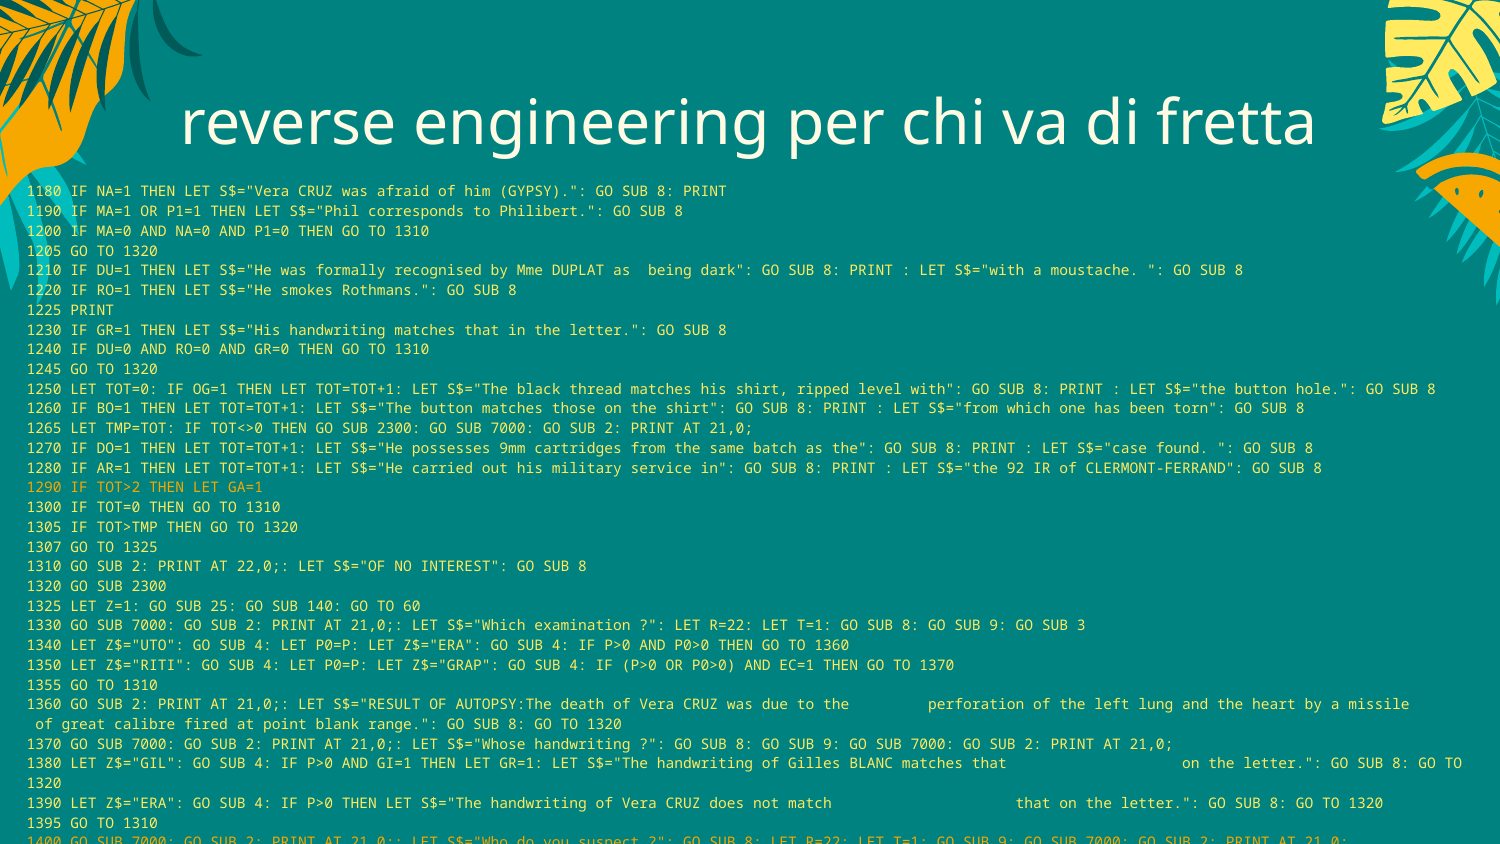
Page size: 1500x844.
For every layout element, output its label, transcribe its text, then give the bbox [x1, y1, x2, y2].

text_box 1180 IF NA=1 THEN LET S$="Vera CRUZ was afraid of him (GYPSY).": GO SUB 8: PRINT 1190 IF MA=1 OR P1=1 THEN LET S$="Phil corresponds to Philibert.": GO SUB 8 1200 IF MA=0 AND NA=0 AND P1=0 THEN GO TO 1310 1205 GO TO 1320 1210 IF DU=1 THEN LET S$="He was formally recognised by Mme DUPLAT as being dark": GO SUB 8: PRINT : LET S$="with a moustache. ": GO SUB 8 1220 IF RO=1 THEN LET S$="He smokes Rothmans.": GO SUB 8 1225 PRINT 1230 IF GR=1 THEN LET S$="His handwriting matches that in the letter.": GO SUB 8 1240 IF DU=0 AND RO=0 AND GR=0 THEN GO TO 1310 1245 GO TO 1320 1250 LET TOT=0: IF OG=1 THEN LET TOT=TOT+1: LET S$="The black thread matches his shirt, ripped level with": GO SUB 8: PRINT : LET S$="the button hole.": GO SUB 8 1260 IF BO=1 THEN LET TOT=TOT+1: LET S$="The button matches those on the shirt": GO SUB 8: PRINT : LET S$="from which one has been torn": GO SUB 8 1265 LET TMP=TOT: IF TOT<>0 THEN GO SUB 2300: GO SUB 7000: GO SUB 2: PRINT AT 21,0; 1270 IF DO=1 THEN LET TOT=TOT+1: LET S$="He possesses 9mm cartridges from the same batch as the": GO SUB 8: PRINT : LET S$="case found. ": GO SUB 8 1280 IF AR=1 THEN LET TOT=TOT+1: LET S$="He carried out his military service in": GO SUB 8: PRINT : LET S$="the 92 IR of CLERMONT-FERRAND": GO SUB 8 1290 IF TOT>2 THEN LET GA=1 1300 IF TOT=0 THEN GO TO 1310 1305 IF TOT>TMP THEN GO TO 1320 1307 GO TO 1325 1310 GO SUB 2: PRINT AT 22,0;: LET S$="OF NO INTEREST": GO SUB 8 1320 GO SUB 2300 1325 LET Z=1: GO SUB 25: GO SUB 140: GO TO 60 1330 GO SUB 7000: GO SUB 2: PRINT AT 21,0;: LET S$="Which examination ?": LET R=22: LET T=1: GO SUB 8: GO SUB 9: GO SUB 3 1340 LET Z$="UTO": GO SUB 4: LET P0=P: LET Z$="ERA": GO SUB 4: IF P>0 AND P0>0 THEN GO TO 1360 1350 LET Z$="RITI": GO SUB 4: LET P0=P: LET Z$="GRAP": GO SUB 4: IF (P>0 OR P0>0) AND EC=1 THEN GO TO 1370 1355 GO TO 1310 1360 GO SUB 2: PRINT AT 21,0;: LET S$="RESULT OF AUTOPSY:The death of Vera CRUZ was due to the perforation of the left lung and the heart by a missile of great calibre fired at point blank range.": GO SUB 8: GO TO 1320 1370 GO SUB 7000: GO SUB 2: PRINT AT 21,0;: LET S$="Whose handwriting ?": GO SUB 8: GO SUB 9: GO SUB 7000: GO SUB 2: PRINT AT 21,0; 1380 LET Z$="GIL": GO SUB 4: IF P>0 AND GI=1 THEN LET GR=1: LET S$="The handwriting of Gilles BLANC matches that on the letter.": GO SUB 8: GO TO 1320 1390 LET Z$="ERA": GO SUB 4: IF P>0 THEN LET S$="The handwriting of Vera CRUZ does not match that on the letter.": GO SUB 8: GO TO 1320 1395 GO TO 1310 1400 GO SUB 7000: GO SUB 2: PRINT AT 21,0;: LET S$="Who do you suspect ?": GO SUB 8: LET R=22: LET T=1: GO SUB 9: GO SUB 7000: GO SUB 2: PRINT AT 21,0; 1410 LET Z$="IPPE": GO SUB 4: IF P>0 AND GA=1 AND PH1=1 THEN GO TO 1430 1420 LET S$="YOU LACK CERTAIN ELEMENTS TO SUPPORT YOUR SUSPICIONS.": GO SUB 8: PRINT : LET s$="A MISCARRIAGE OF JUSTICE WOULD BE INADMISSIBLE": GO SUB 8: GO TO 1320 1430 LET S$="BRAVO! It was Philippe BLANC who cold-bloodedly": GO SUB 8: PRINT : LET s$="assassinated Vera.": GO SUB 8 1435 GO SUB 2300: GO SUB 7000: GO SUB 2: PRINT AT 21,0; 1440 LET S$="Your relentless pursuit of the villain merits my congratulationsI hope that this investigation will give you the desire to follow others. Goodbye for now... Gilles BLANCON.": GO SUB 8: GO SUB 2200: PAUSE 100: PAUSE 0: GO TO 1325 [11, 174, 1489, 839]
title reverse engineering per chi va di fretta [118, 72, 1382, 167]
